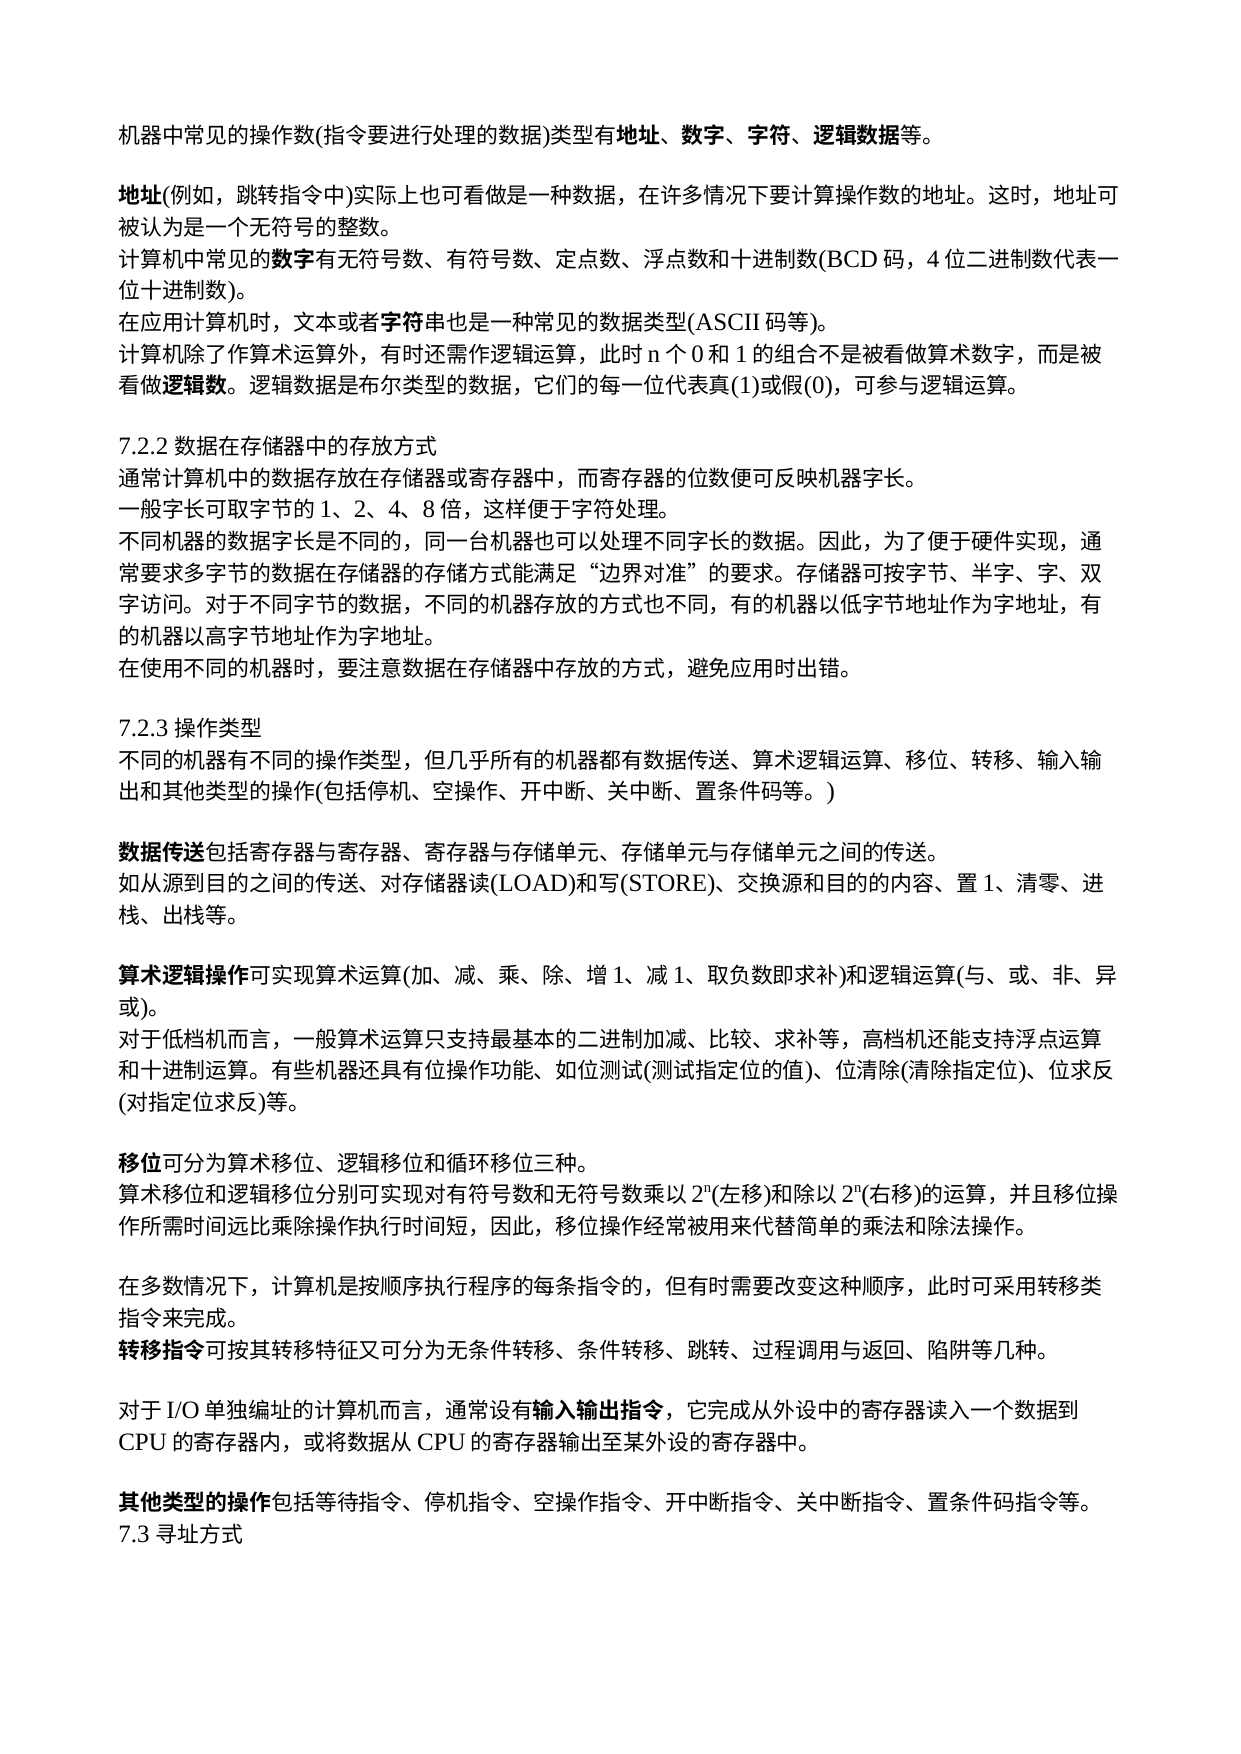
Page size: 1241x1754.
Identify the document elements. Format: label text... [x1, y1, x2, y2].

text 7.3 寻址方式 [118, 1517, 1122, 1548]
text 不同的机器有不同的操作类型，但几乎所有的机器都有数据传送、算术逻辑运算、移位、转移、输入输出和其他类型的操作(包括停机、空操作、开中断、关中断、置条件码等。) [118, 743, 1122, 806]
text 在多数情况下，计算机是按顺序执行程序的每条指令的，但有时需要改变这种顺序，此时可采用转移类指令来完成。 [118, 1269, 1122, 1333]
text 在应用计算机时，文本或者字符串也是一种常见的数据类型(ASCII码等)。 [118, 305, 1122, 337]
text 在使用不同的机器时，要注意数据在存储器中存放的方式，避免应用时出错。 [118, 651, 1122, 682]
text 算术逻辑操作可实现算术运算(加、减、乘、除、增1、减1、取负数即求补)和逻辑运算(与、或、非、异或)。 [118, 958, 1122, 1022]
text 7.2.2 数据在存储器中的存放方式 [118, 429, 1122, 461]
text 通常计算机中的数据存放在存储器或寄存器中，而寄存器的位数便可反映机器字长。 [118, 461, 1122, 492]
text 一般字长可取字节的1、2、4、8倍，这样便于字符处理。 [118, 492, 1122, 524]
text 7.2.3 操作类型 [118, 711, 1122, 743]
text 机器中常见的操作数(指令要进行处理的数据)类型有地址、数字、字符、逻辑数据等。 [118, 118, 1122, 150]
text 计算机中常见的数字有无符号数、有符号数、定点数、浮点数和十进制数(BCD码，4位二进制数代表一位十进制数)。 [118, 242, 1122, 305]
text 对于低档机而言，一般算术运算只支持最基本的二进制加减、比较、求补等，高档机还能支持浮点运算和十进制运算。有些机器还具有位操作功能、如位测试(测试指定位的值)、位清除(清除指定位)、位求反(对指定位求反)等。 [118, 1022, 1122, 1117]
text 对于I/O单独编址的计算机而言，通常设有输入输出指令，它完成从外设中的寄存器读入一个数据到CPU的寄存器内，或将数据从CPU的寄存器输出至某外设的寄存器中。 [118, 1393, 1122, 1456]
text 移位可分为算术移位、逻辑移位和循环移位三种。 [118, 1146, 1122, 1177]
text 转移指令可按其转移特征又可分为无条件转移、条件转移、跳转、过程调用与返回、陷阱等几种。 [118, 1333, 1122, 1364]
text 其他类型的操作包括等待指令、停机指令、空操作指令、开中断指令、关中断指令、置条件码指令等。 [118, 1485, 1122, 1517]
text 不同机器的数据字长是不同的，同一台机器也可以处理不同字长的数据。因此，为了便于硬件实现，通常要求多字节的数据在存储器的存储方式能满足“边界对准”的要求。存储器可按字节、半字、字、双字访问。对于不同字节的数据，不同的机器存放的方式也不同，有的机器以低字节地址作为字地址，有的机器以高字节地址作为字地址。 [118, 524, 1122, 651]
text 数据传送包括寄存器与寄存器、寄存器与存储单元、存储单元与存储单元之间的传送。 [118, 835, 1122, 866]
text 如从源到目的之间的传送、对存储器读(LOAD)和写(STORE)、交换源和目的的内容、置1、清零、进栈、出栈等。 [118, 866, 1122, 930]
text 地址(例如，跳转指令中)实际上也可看做是一种数据，在许多情况下要计算操作数的地址。这时，地址可被认为是一个无符号的整数。 [118, 178, 1122, 242]
text 计算机除了作算术运算外，有时还需作逻辑运算，此时n个0和1的组合不是被看做算术数字，而是被看做逻辑数。逻辑数据是布尔类型的数据，它们的每一位代表真(1)或假(0)，可参与逻辑运算。 [118, 337, 1122, 400]
text 算术移位和逻辑移位分别可实现对有符号数和无符号数乘以2n(左移)和除以2n(右移)的运算，并且移位操作所需时间远比乘除操作执行时间短，因此，移位操作经常被用来代替简单的乘法和除法操作。 [118, 1177, 1122, 1241]
